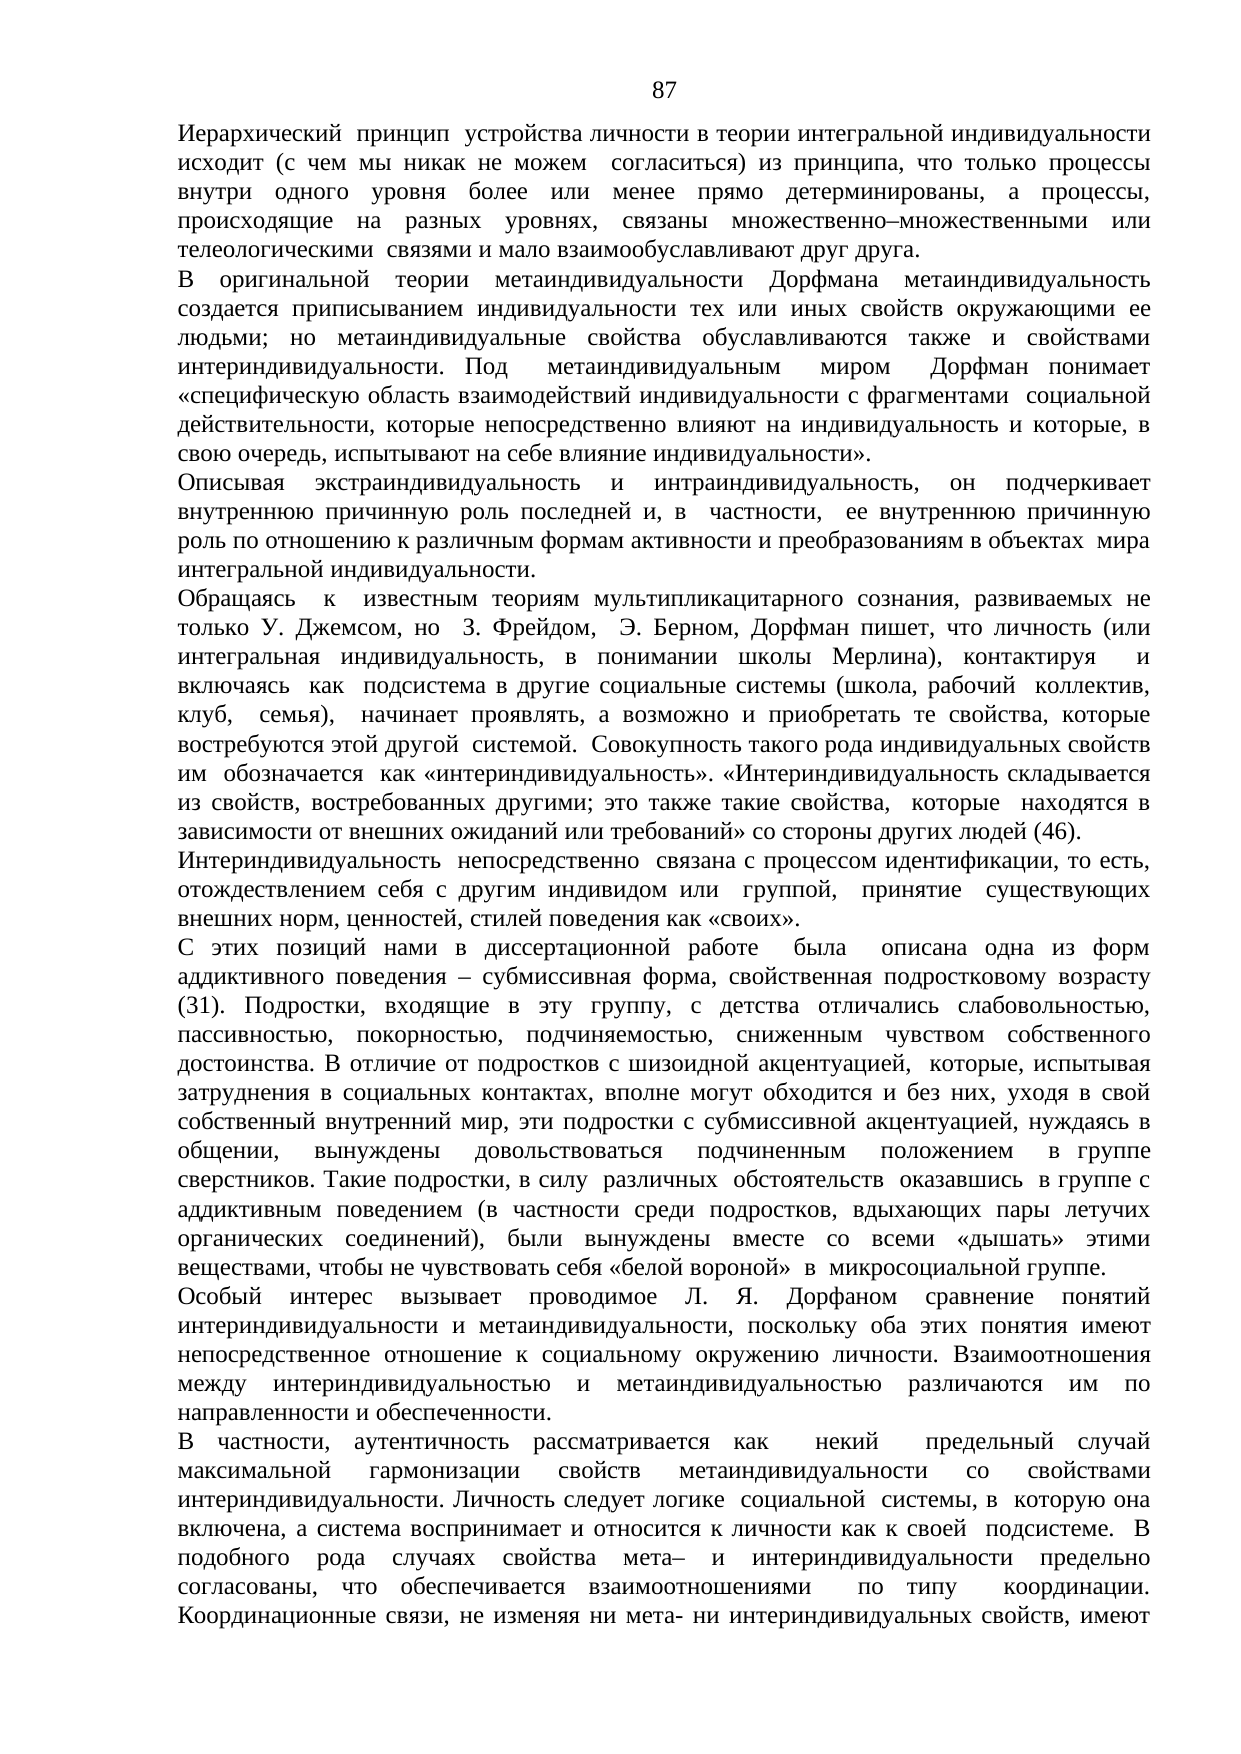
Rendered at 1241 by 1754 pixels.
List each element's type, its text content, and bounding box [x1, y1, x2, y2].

text Интериндивидуальность непосредственно связана с процессом идентификации, то есть, отождествлением себя с другим индивидом или группой, принятие существующих внешних норм, ценностей, стилей поведения как «своих». [177, 845, 1152, 932]
text Описывая экстраиндивидуальность и интраиндивидуальность, он подчеркивает внутреннюю причинную роль последней и, в частности, ее внутреннюю причинную роль по отношению к различным формам активности и преобразованиям в объектах мира интегральной индивидуальности. [177, 467, 1152, 583]
text В частности, аутентичность рассматривается как некий предельный случай максимальной гармонизации свойств метаиндивидуальности со свойствами интериндивидуальности. Личность следует логике социальной системы, в которую она включена, а система воспринимает и относится к личности как к своей подсистеме. В подобного рода случаях свойства мета– и интериндивидуальности предельно согласованы, что обеспечивается взаимоотношениями по типу координации. Координационные связи, не изменяя ни мета- ни интериндивидуальных свойств, имеют [177, 1426, 1152, 1629]
text Особый интерес вызывает проводимое Л. Я. Дорфаном сравнение понятий интериндивидуальности и метаиндивидуальности, поскольку оба этих понятия имеют непосредственное отношение к социальному окружению личности. Взаимоотношения между интериндивидуальностью и метаиндивидуальностью различаются им по направленности и обеспеченности. [177, 1281, 1152, 1426]
text Иерархический принцип устройства личности в теории интегральной индивидуальности исходит (с чем мы никак не можем согласиться) из принципа, что только процессы внутри одного уровня более или менее прямо детерминированы, а процессы, происходящие на разных уровнях, связаны множественно–множественными или телеологическими связями и мало взаимообуславливают друг друга. [177, 118, 1152, 263]
text С этих позиций нами в диссертационной работе была описана одна из форм аддиктивного поведения – субмиссивная форма, свойственная подростковому возрасту (31). Подростки, входящие в эту группу, с детства отличались слабовольностью, пассивностью, покорностью, подчиняемостью, сниженным чувством собственного достоинства. В отличие от подростков с шизоидной акцентуацией, которые, испытывая затруднения в социальных контактах, вполне могут обходится и без них, уходя в свой собственный внутренний мир, эти подростки с субмиссивной акцентуацией, нуждаясь в общении, вынуждены довольствоваться подчиненным положением в группе сверстников. Такие подростки, в силу различных обстоятельств оказавшись в группе с аддиктивным поведением (в частности среди подростков, вдыхающих пары летучих органических соединений), были вынуждены вместе со всеми «дышать» этими веществами, чтобы не чувствовать себя «белой вороной» в микросоциальной группе. [177, 932, 1152, 1281]
text Обращаясь к известным теориям мультипликацитарного сознания, развиваемых не только У. Джемсом, но З. Фрейдом, Э. Берном, Дорфман пишет, что личность (или интегральная индивидуальность, в понимании школы Мерлина), контактируя и включаясь как подсистема в другие социальные системы (школа, рабочий коллектив, клуб, семья), начинает проявлять, а возможно и приобретать те свойства, которые востребуются этой другой системой. Совокупность такого рода индивидуальных свойств им обозначается как «интериндивидуальность». «Интериндивидуальность складывается из свойств, востребованных другими; это также такие свойства, которые находятся в зависимости от внешних ожиданий или требований» со стороны других людей (46). [177, 583, 1152, 845]
text В оригинальной теории метаиндивидуальности Дорфмана метаиндивидуальность создается приписыванием индивидуальности тех или иных свойств окружающими ее людьми; но метаиндивидуальные свойства обуславливаются также и свойствами интериндивидуальности. Под метаиндивидуальным миром Дорфман понимает «специфическую область взаимодействий индивидуальности с фрагментами социальной действительности, которые непосредственно влияют на индивидуальность и которые, в свою очередь, испытывают на себе влияние индивидуальности». [177, 263, 1152, 467]
